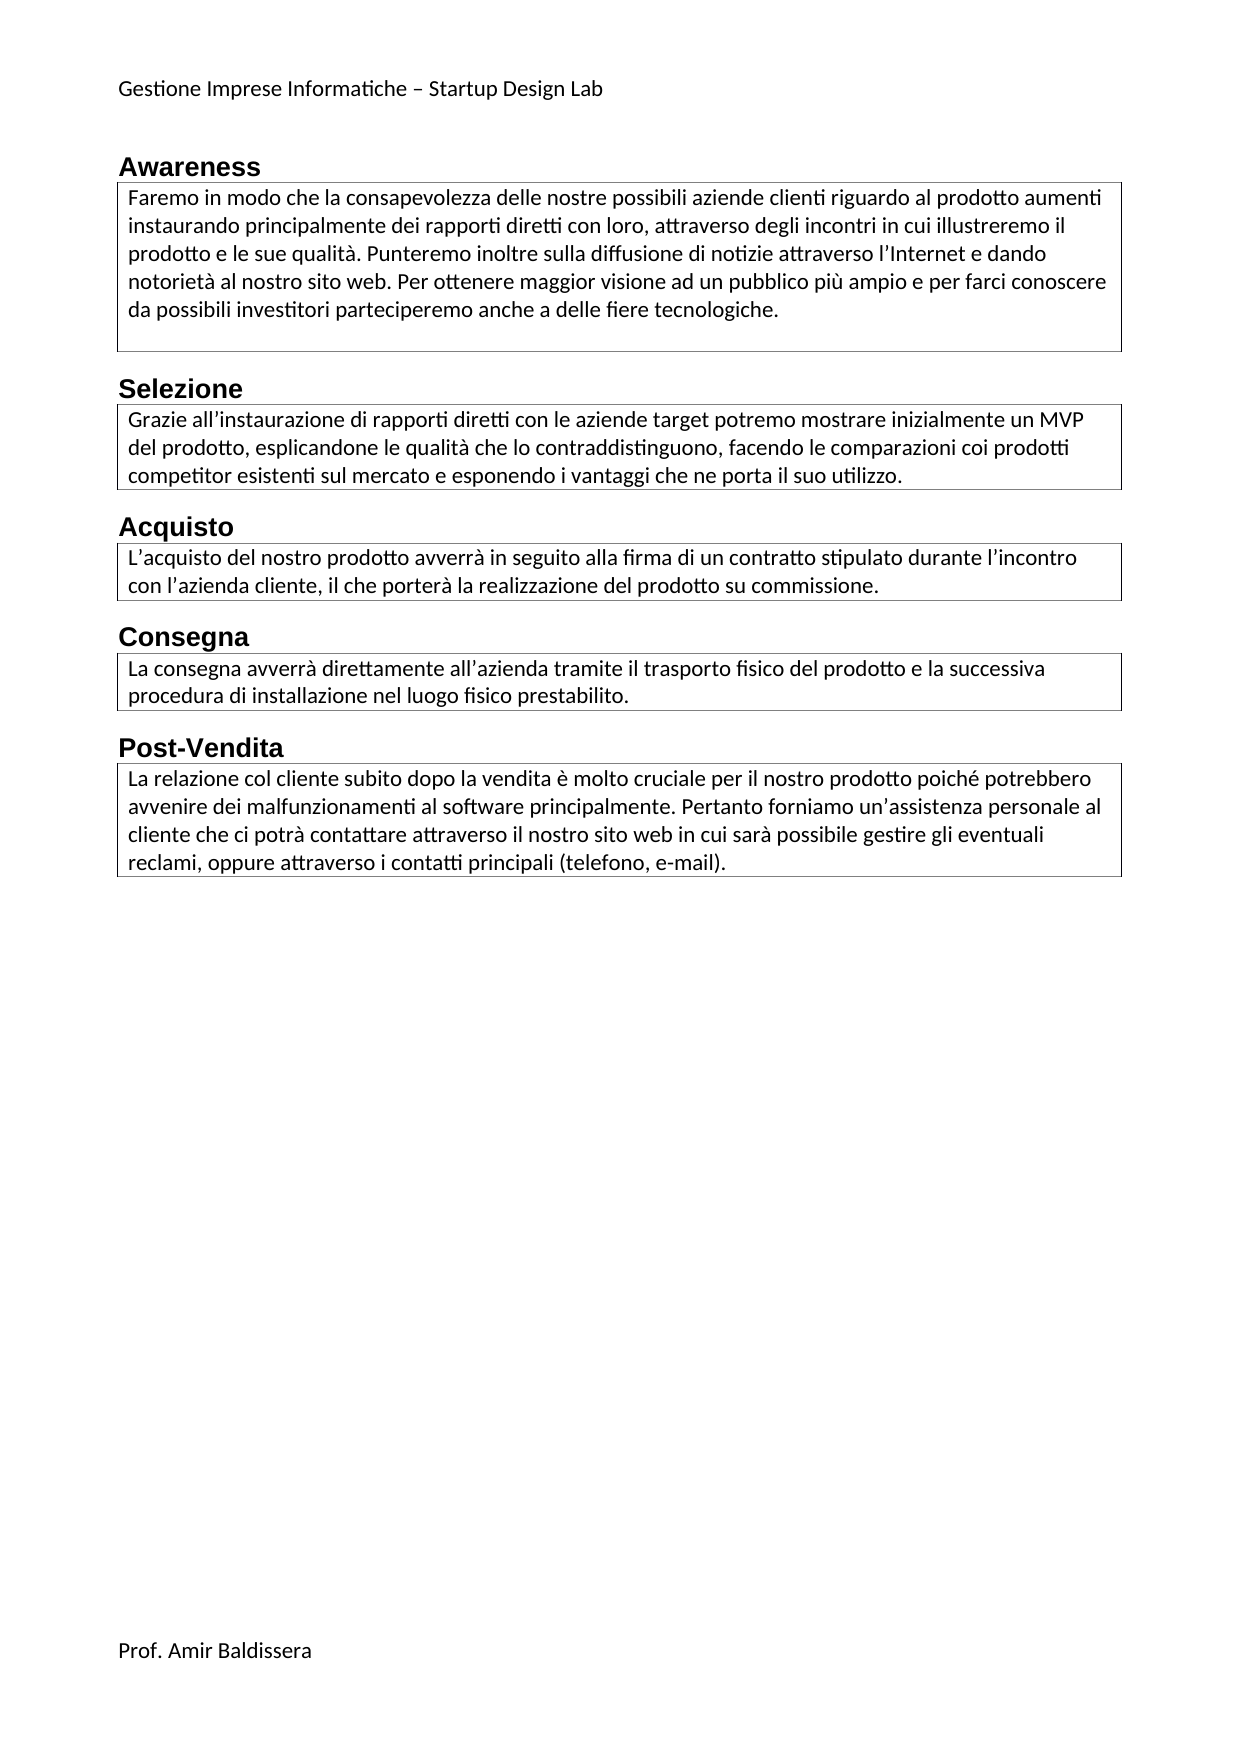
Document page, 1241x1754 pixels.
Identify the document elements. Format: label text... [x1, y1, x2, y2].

subtitle Post-Vendita [118, 732, 1122, 763]
subtitle Consegna [118, 621, 1122, 653]
subtitle Selezione [118, 373, 1122, 404]
table_header L’acquisto del nostro prodotto avverrà in seguito alla firma di un contratto stipulato durante l’incontro con l’azienda cliente, il che porterà la realizzazione del prodotto su commissione. [118, 544, 1121, 599]
table_header Grazie all’instaurazione di rapporti diretti con le aziende target potremo mostrare inizialmente un MVP del prodotto, esplicandone le qualità che lo contraddistinguono, facendo le comparazioni coi prodotti competitor esistenti sul mercato e esponendo i vantaggi che ne porta il suo utilizzo. [118, 405, 1121, 489]
table_header La consegna avverrà direttamente all’azienda tramite il trasporto fisico del prodotto e la successiva procedura di installazione nel luogo fisico prestabilito. [118, 654, 1121, 710]
table_header Faremo in modo che la consapevolezza delle nostre possibili aziende clienti riguardo al prodotto aumenti instaurando principalmente dei rapporti diretti con loro, attraverso degli incontri in cui illustreremo il prodotto e le sue qualità. Punteremo inoltre sulla diffusione di notizie attraverso l’Internet e dando notorietà al nostro sito web. Per ottenere maggior visione ad un pubblico più ampio e per farci conoscere da possibili investitori parteciperemo anche a delle fiere tecnologiche. [118, 183, 1121, 351]
subtitle Awareness [118, 151, 1122, 182]
table_header La relazione col cliente subito dopo la vendita è molto cruciale per il nostro prodotto poiché potrebbero avvenire dei malfunzionamenti al software principalmente. Pertanto forniamo un’assistenza personale al cliente che ci potrà contattare attraverso il nostro sito web in cui sarà possibile gestire gli eventuali reclami, oppure attraverso i contatti principali (telefono, e-mail). [118, 764, 1121, 876]
subtitle Acquisto [118, 511, 1122, 542]
